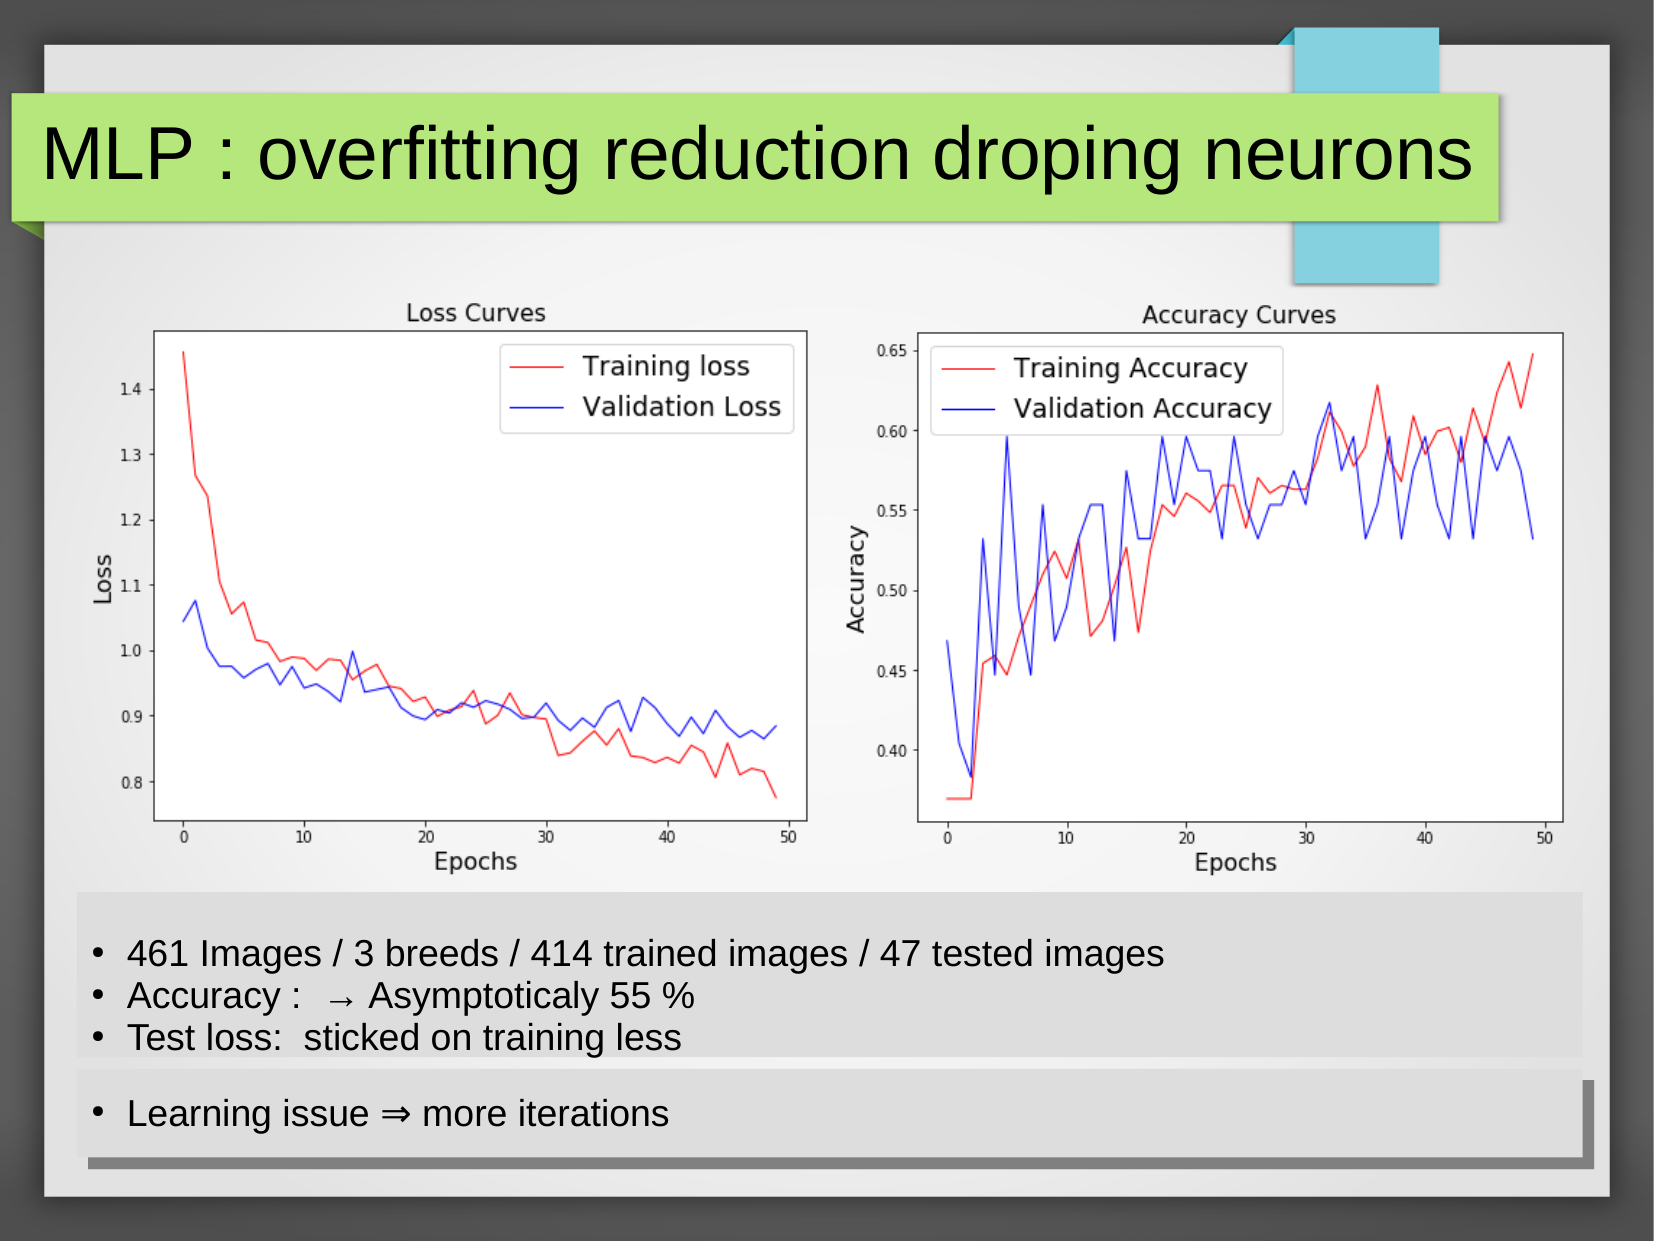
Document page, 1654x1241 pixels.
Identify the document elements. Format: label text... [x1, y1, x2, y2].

title MLP : overfitting reduction droping neurons [41, 69, 1506, 238]
text_box 461 Images / 3 breeds / 414 trained images / 47 tested images Accuracy : → Asymptoticaly 55 % Test loss: sticked on training less [76, 892, 1583, 1058]
text_box Learning issue ⇒ more iterations [76, 1068, 1583, 1158]
picture [0, 0, 1654, 1241]
